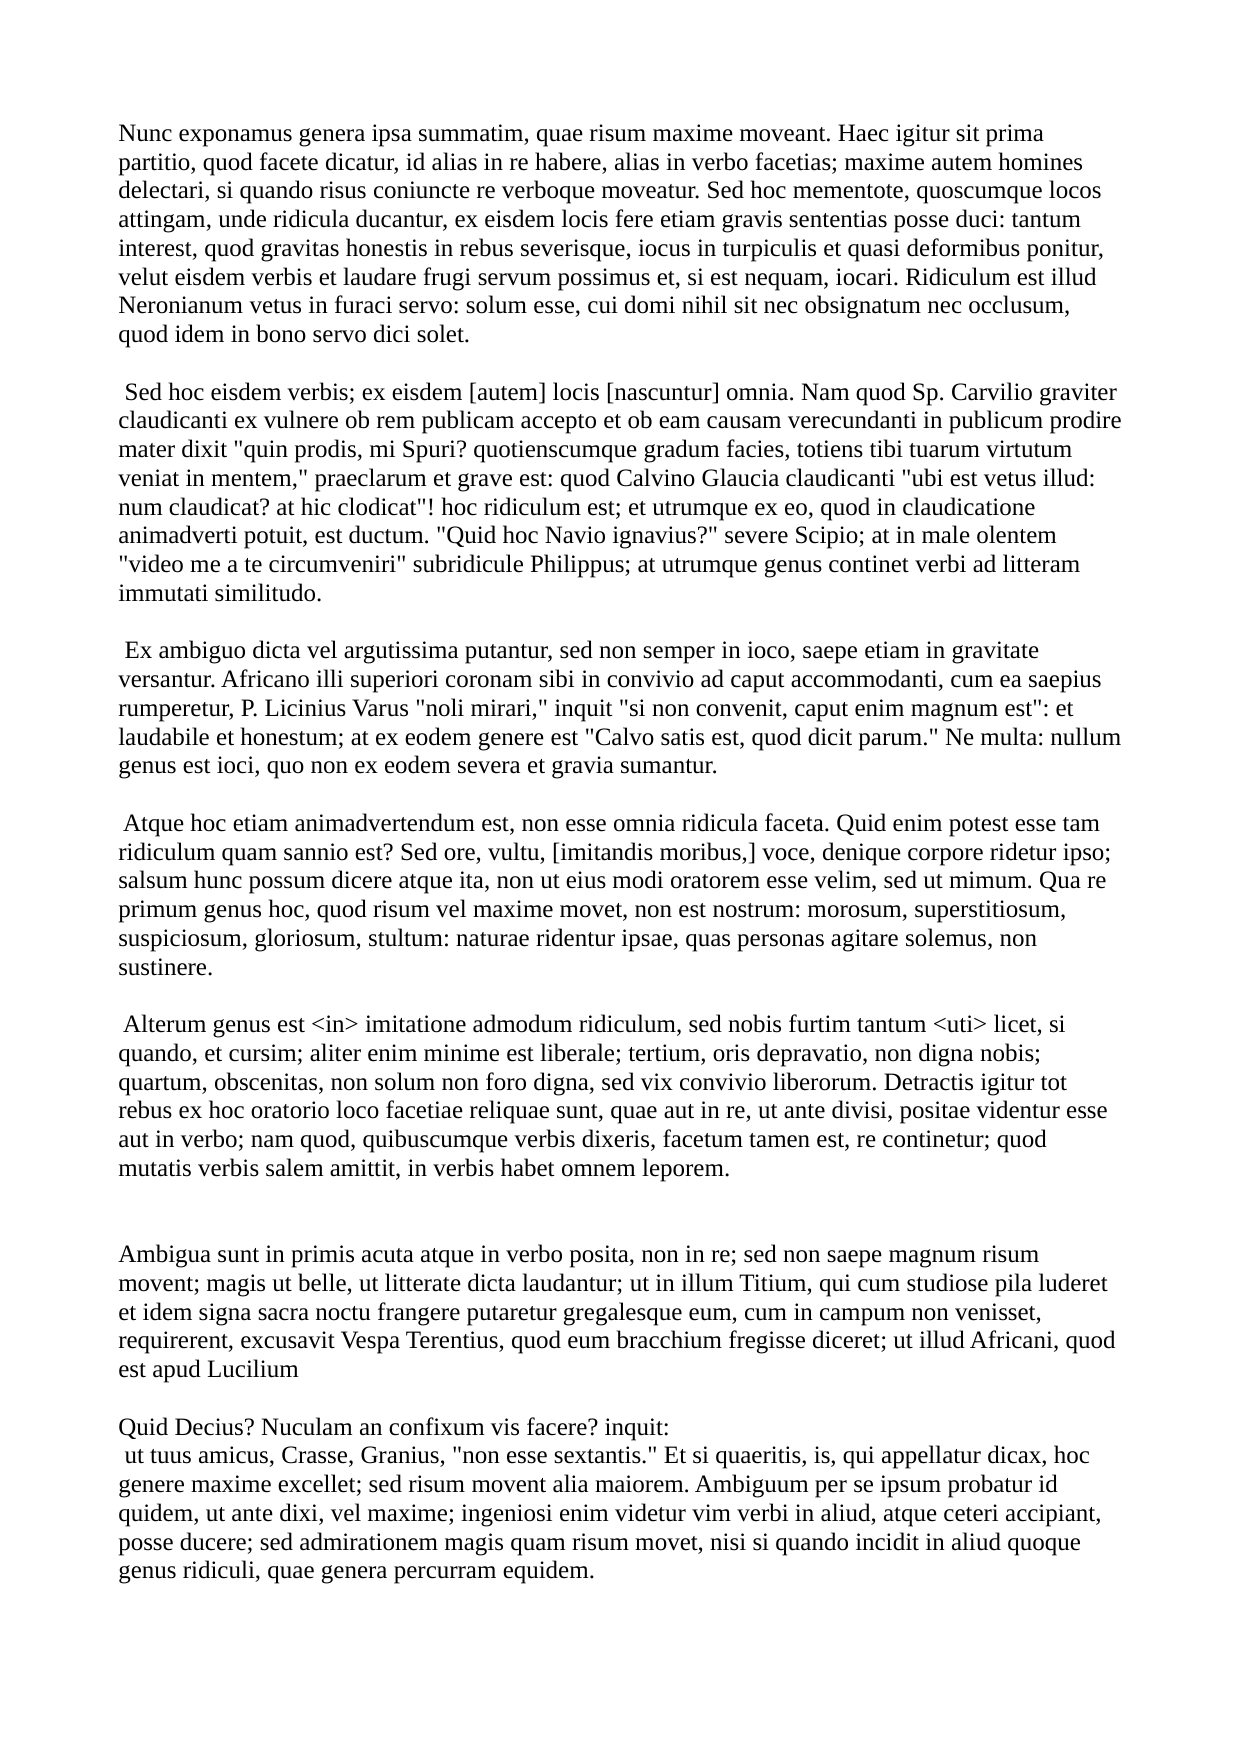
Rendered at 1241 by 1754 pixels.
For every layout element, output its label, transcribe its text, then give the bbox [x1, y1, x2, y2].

text ut tuus amicus, Crasse, Granius, "non esse sextantis." Et si quaeritis, is, qui appellatur dicax, hoc genere maxime excellet; sed risum movent alia maiorem. Ambiguum per se ipsum probatur id quidem, ut ante dixi, vel maxime; ingeniosi enim videtur vim verbi in aliud, atque ceteri accipiant, posse ducere; sed admirationem magis quam risum movet, nisi si quando incidit in aliud quoque genus ridiculi, quae genera percurram equidem. [118, 1441, 1122, 1584]
text Atque hoc etiam animadvertendum est, non esse omnia ridicula faceta. Quid enim potest esse tam ridiculum quam sannio est? Sed ore, vultu, [imitandis moribus,] voce, denique corpore ridetur ipso; salsum hunc possum dicere atque ita, non ut eius modi oratorem esse velim, sed ut mimum. Qua re primum genus hoc, quod risum vel maxime movet, non est nostrum: morosum, superstitiosum, suspiciosum, gloriosum, stultum: naturae ridentur ipsae, quas personas agitare solemus, non sustinere. [118, 808, 1122, 981]
text Quid Decius? Nuculam an confixum vis facere? inquit: [118, 1412, 1122, 1441]
text Nunc exponamus genera ipsa summatim, quae risum maxime moveant. Haec igitur sit prima partitio, quod facete dicatur, id alias in re habere, alias in verbo facetias; maxime autem homines delectari, si quando risus coniuncte re verboque moveatur. Sed hoc mementote, quoscumque locos attingam, unde ridicula ducantur, ex eisdem locis fere etiam gravis sententias posse duci: tantum interest, quod gravitas honestis in rebus severisque, iocus in turpiculis et quasi deformibus ponitur, velut eisdem verbis et laudare frugi servum possimus et, si est nequam, iocari. Ridiculum est illud Neronianum vetus in furaci servo: solum esse, cui domi nihil sit nec obsignatum nec occlusum, quod idem in bono servo dici solet. [118, 118, 1122, 348]
text Alterum genus est <in> imitatione admodum ridiculum, sed nobis furtim tantum <uti> licet, si quando, et cursim; aliter enim minime est liberale; tertium, oris depravatio, non digna nobis; quartum, obscenitas, non solum non foro digna, sed vix convivio liberorum. Detractis igitur tot rebus ex hoc oratorio loco facetiae reliquae sunt, quae aut in re, ut ante divisi, positae videntur esse aut in verbo; nam quod, quibuscumque verbis dixeris, facetum tamen est, re continetur; quod mutatis verbis salem amittit, in verbis habet omnem leporem. [118, 1009, 1122, 1182]
text Ex ambiguo dicta vel argutissima putantur, sed non semper in ioco, saepe etiam in gravitate versantur. Africano illi superiori coronam sibi in convivio ad caput accommodanti, cum ea saepius rumperetur, P. Licinius Varus "noli mirari," inquit "si non convenit, caput enim magnum est": et laudabile et honestum; at ex eodem genere est "Calvo satis est, quod dicit parum." Ne multa: nullum genus est ioci, quo non ex eodem severa et gravia sumantur. [118, 636, 1122, 779]
text Ambigua sunt in primis acuta atque in verbo posita, non in re; sed non saepe magnum risum movent; magis ut belle, ut litterate dicta laudantur; ut in illum Titium, qui cum studiose pila luderet et idem signa sacra noctu frangere putaretur gregalesque eum, cum in campum non venisset, requirerent, excusavit Vespa Terentius, quod eum bracchium fregisse diceret; ut illud Africani, quod est apud Lucilium [118, 1239, 1122, 1383]
text Sed hoc eisdem verbis; ex eisdem [autem] locis [nascuntur] omnia. Nam quod Sp. Carvilio graviter claudicanti ex vulnere ob rem publicam accepto et ob eam causam verecundanti in publicum prodire mater dixit "quin prodis, mi Spuri? quotienscumque gradum facies, totiens tibi tuarum virtutum veniat in mentem," praeclarum et grave est: quod Calvino Glaucia claudicanti "ubi est vetus illud: num claudicat? at hic clodicat"! hoc ridiculum est; et utrumque ex eo, quod in claudicatione animadverti potuit, est ductum. "Quid hoc Navio ignavius?" severe Scipio; at in male olentem "video me a te circumveniri" subridicule Philippus; at utrumque genus continet verbi ad litteram immutati similitudo. [118, 377, 1122, 607]
